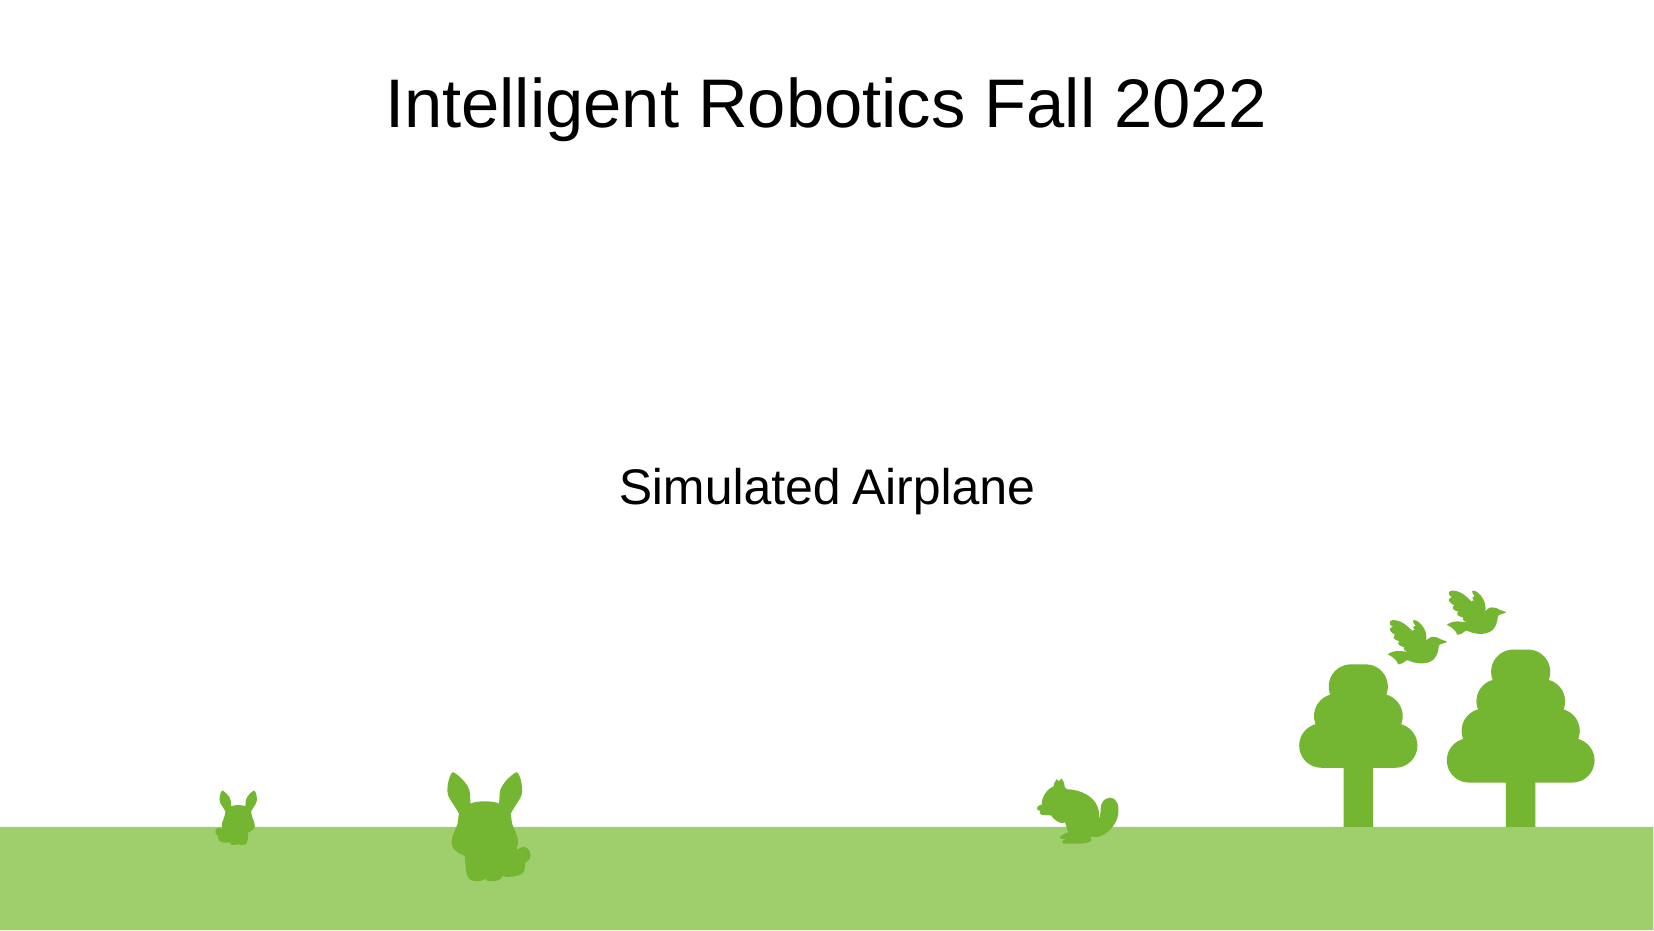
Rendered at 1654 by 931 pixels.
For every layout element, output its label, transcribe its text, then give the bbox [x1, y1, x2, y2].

subtitle Simulated Airplane [88, 206, 1565, 768]
title Intelligent Robotics Fall 2022 [88, 29, 1565, 178]
